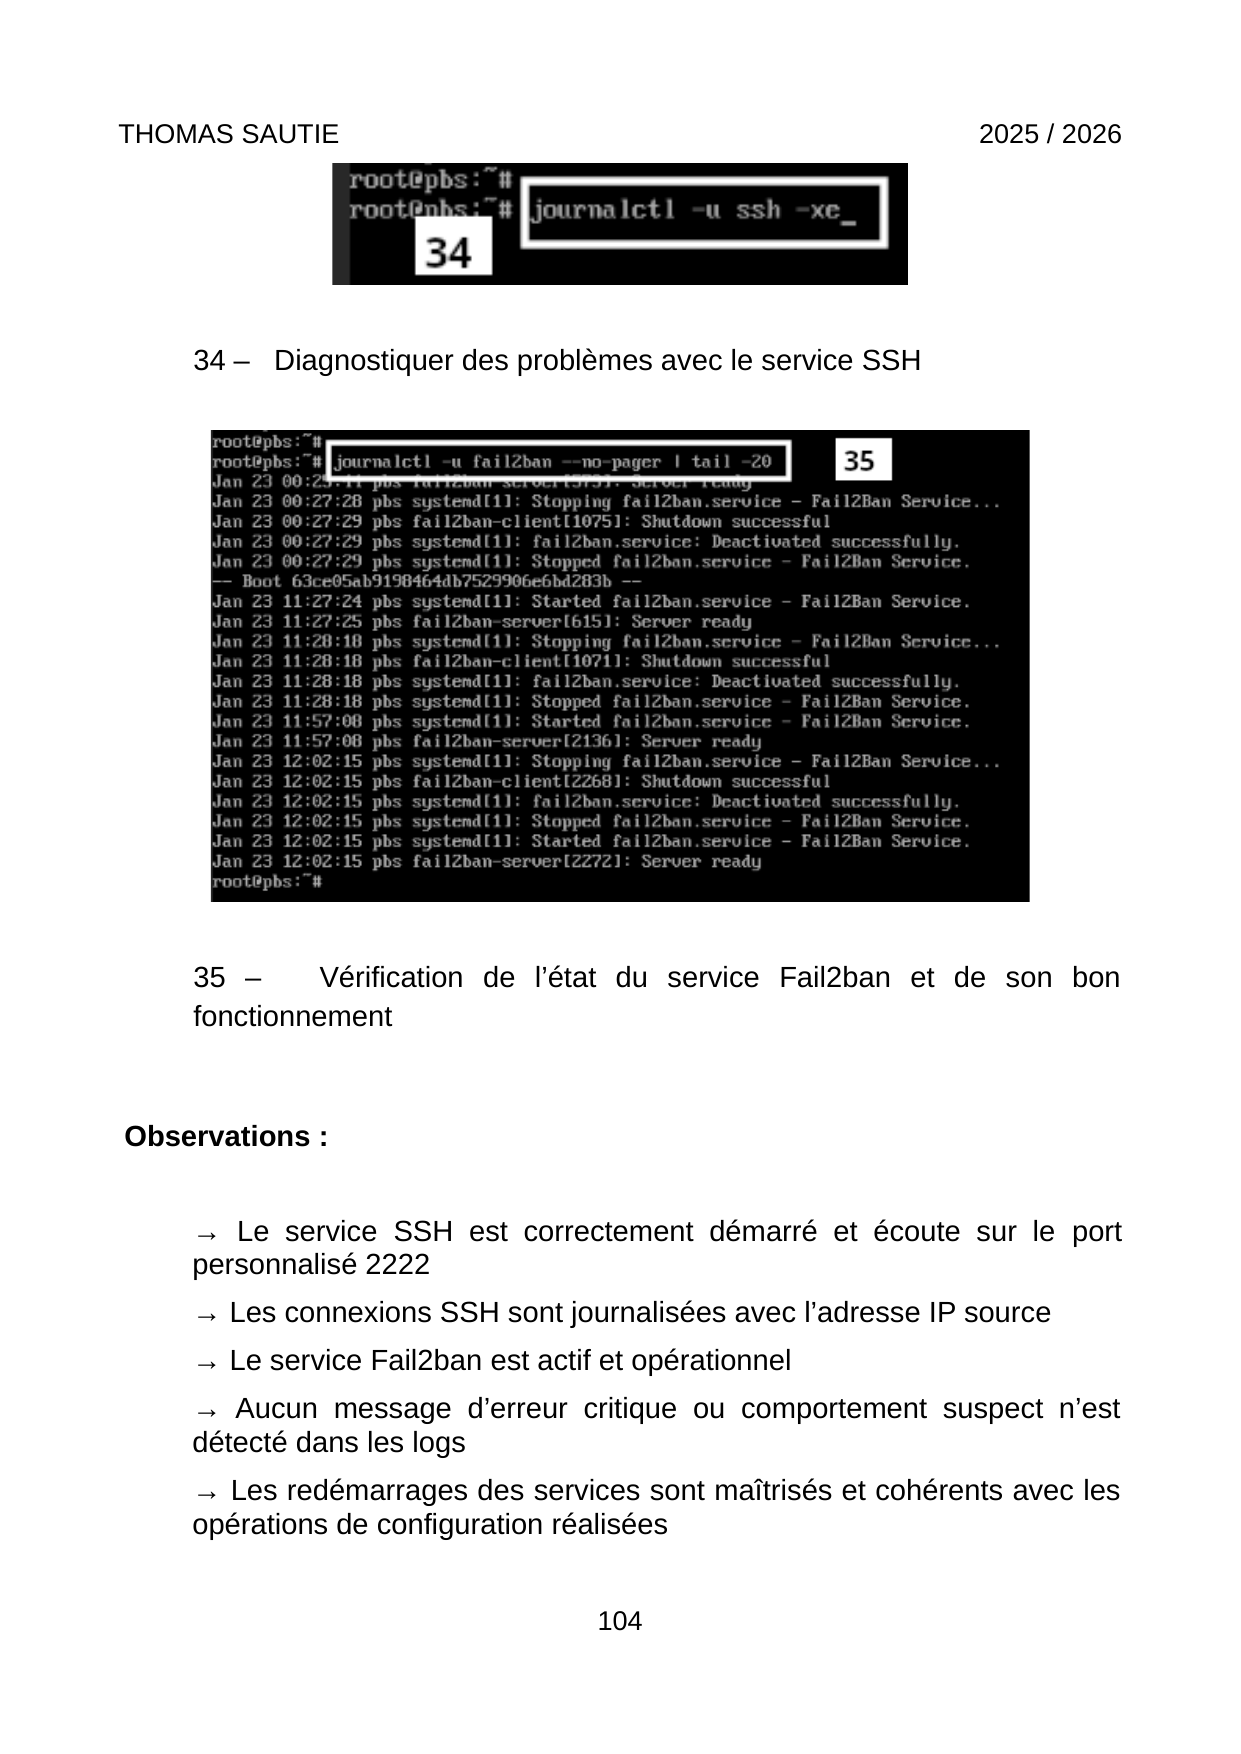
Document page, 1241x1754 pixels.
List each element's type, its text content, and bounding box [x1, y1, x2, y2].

list → Les redémarrages des services sont maîtrisés et cohérents avec les opérations de configuration réalisées [162, 1473, 1122, 1540]
list → Les connexions SSH sont journalisées avec l’adresse IP source [162, 1295, 1122, 1329]
list → Le service SSH est correctement démarré et écoute sur le port personnalisé 2222 [162, 1213, 1122, 1281]
list 34 – Diagnostiquer des problèmes avec le service SSH [164, 342, 1122, 376]
list → Aucun message d’erreur critique ou comportement suspect n’est détecté dans les logs [162, 1391, 1122, 1458]
picture [332, 163, 908, 285]
picture [210, 430, 1030, 902]
subtitle Observations : [124, 1119, 1116, 1153]
list → Le service Fail2ban est actif et opérationnel [162, 1343, 1122, 1377]
list 35 – Vérification de l’état du service Fail2ban et de son bon fonctionnement [164, 960, 1122, 1032]
